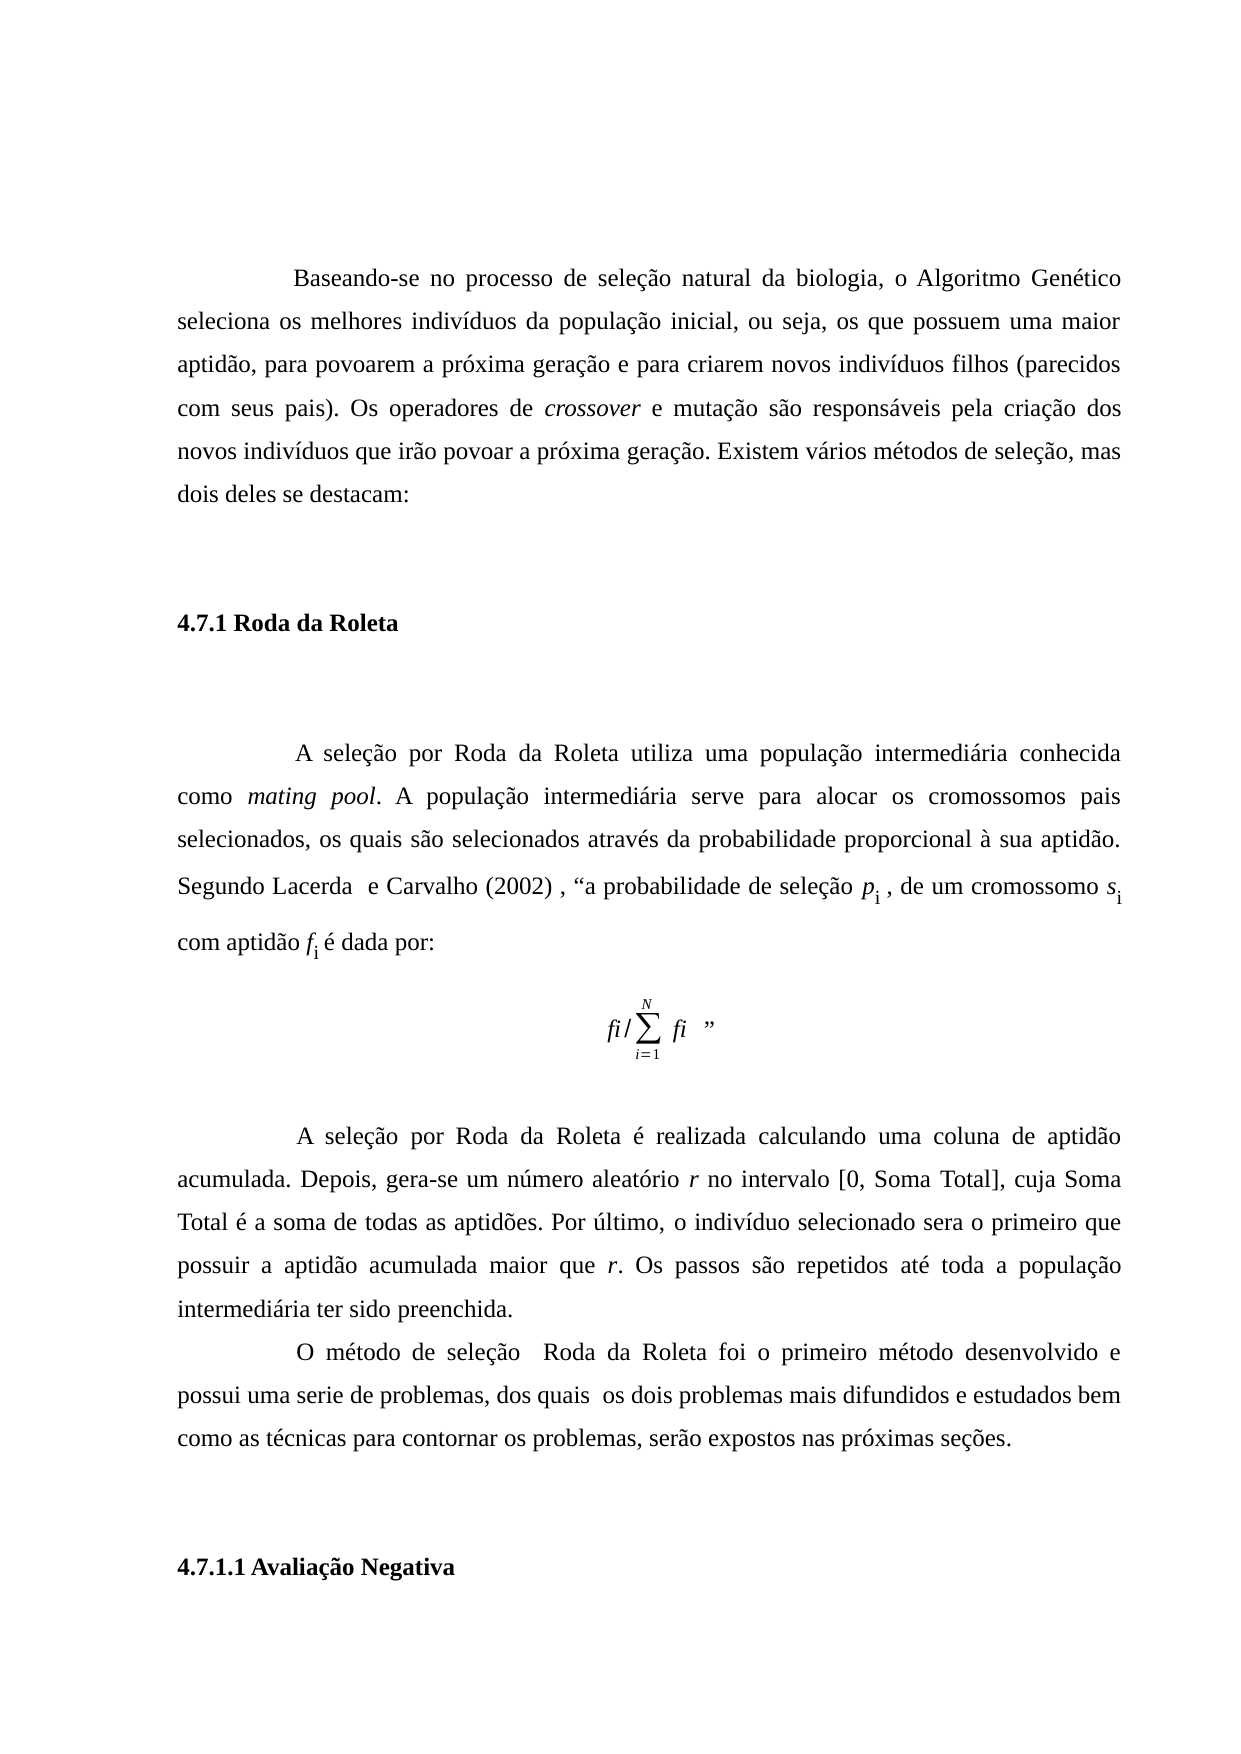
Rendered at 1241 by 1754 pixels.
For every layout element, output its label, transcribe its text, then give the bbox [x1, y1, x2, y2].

text A seleção por Roda da Roleta é realizada calculando uma coluna de aptidão acumulada. Depois, gera-se um número aleatório r no intervalo [0, Soma Total], cuja Soma Total é a soma de todas as aptidões. Por último, o indivíduo selecionado sera o primeiro que possuir a aptidão acumulada maior que r. Os passos são repetidos até toda a população intermediária ter sido preenchida. [177, 1121, 1122, 1322]
text A seleção por Roda da Roleta utiliza uma população intermediária conhecida como mating pool. A população intermediária serve para alocar os cromossomos pais selecionados, os quais são selecionados através da probabilidade proporcional à sua aptidão. Segundo Lacerda e Carvalho (2002) , “a probabilidade de seleção pi , de um cromossomo si com aptidão fi é dada por: [177, 738, 1122, 964]
text 4.7.1.1 Avaliação Negativa [177, 1552, 1122, 1581]
text Baseando-se no processo de seleção natural da biologia, o Algoritmo Genético seleciona os melhores indivíduos da população inicial, ou seja, os que possuem uma maior aptidão, para povoarem a próxima geração e para criarem novos indivíduos filhos (parecidos com seus pais). Os operadores de crossover e mutação são responsáveis pela criação dos novos indivíduos que irão povoar a próxima geração. Existem vários métodos de seleção, mas dois deles se destacam: [177, 263, 1122, 508]
text O método de seleção Roda da Roleta foi o primeiro método desenvolvido e possui uma serie de problemas, dos quais os dois problemas mais difundidos e estudados bem como as técnicas para contornar os problemas, serão expostos nas próximas seções. [177, 1337, 1122, 1452]
text ” [177, 995, 1122, 1064]
text 4.7.1 Roda da Roleta [177, 608, 1122, 637]
